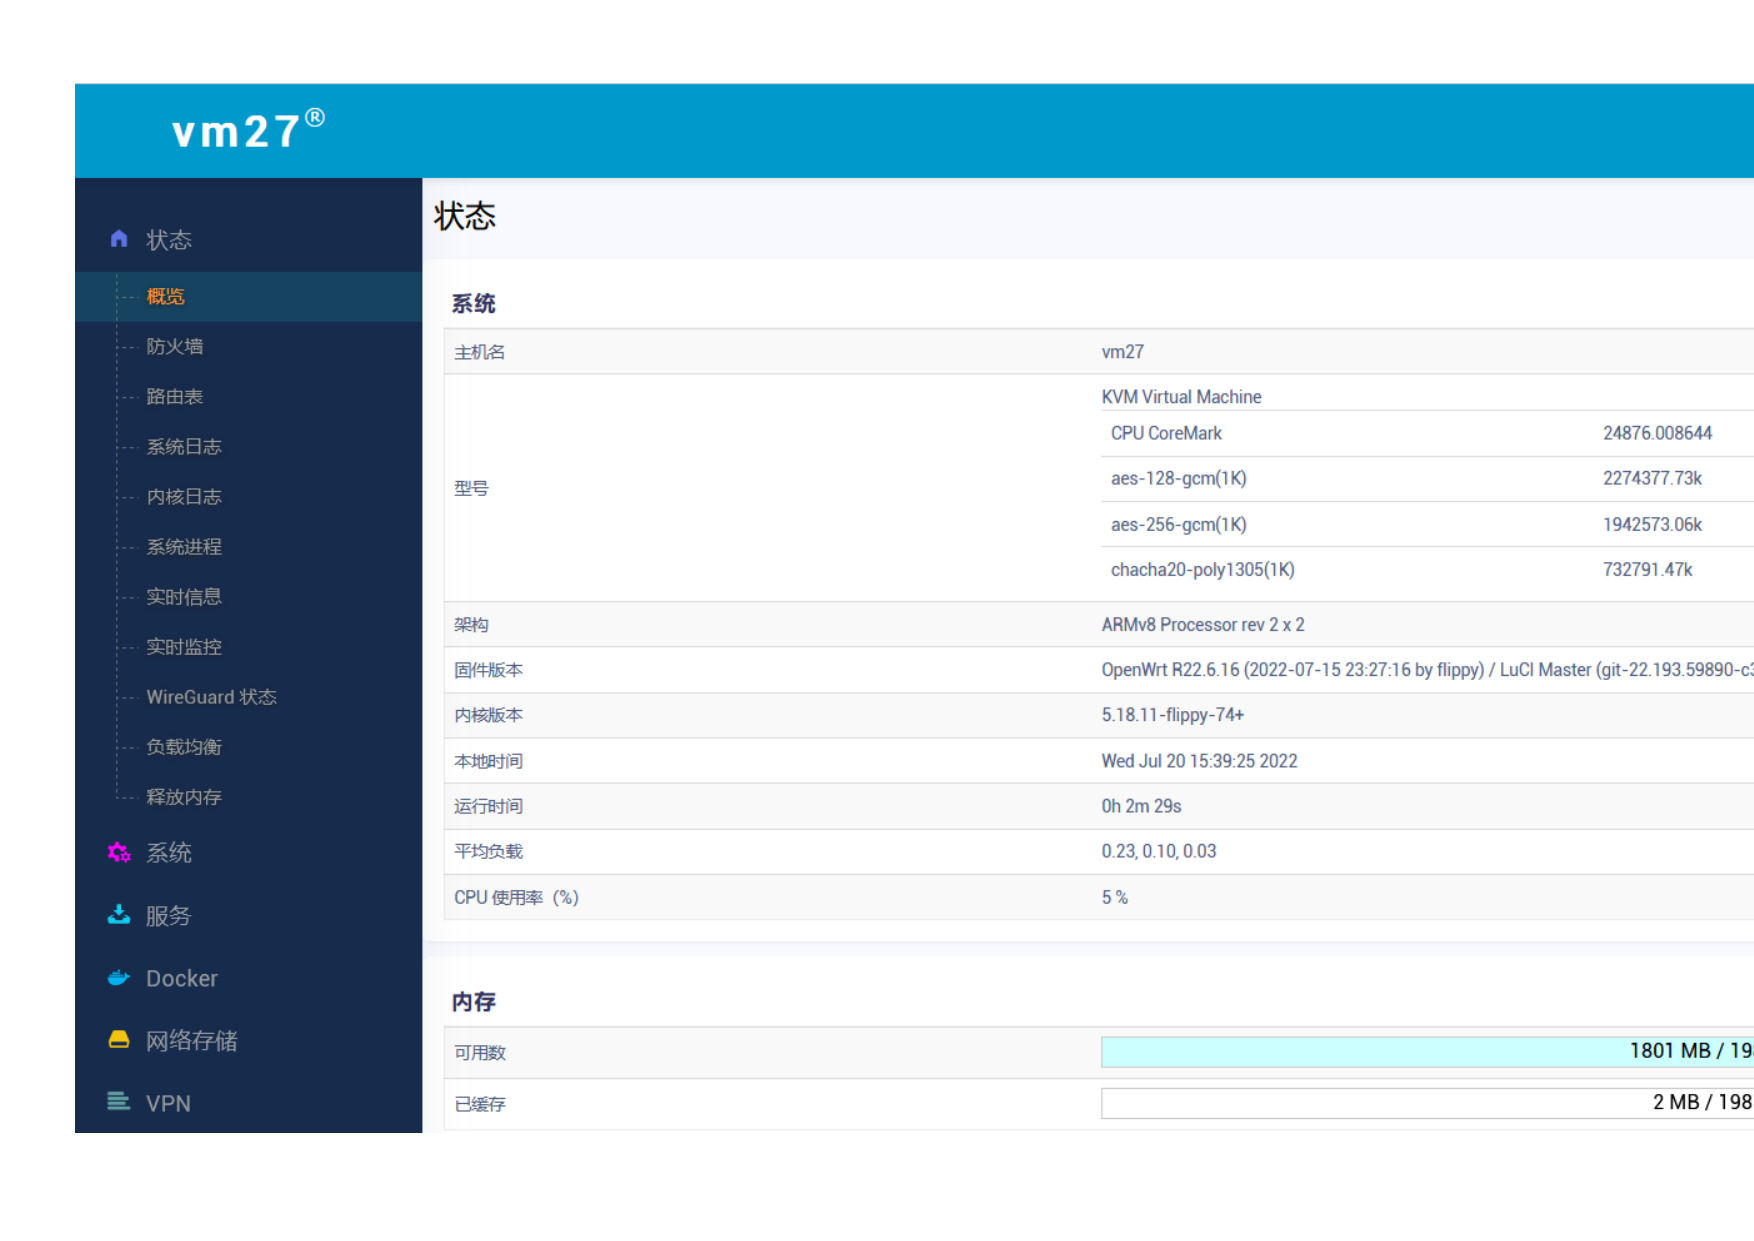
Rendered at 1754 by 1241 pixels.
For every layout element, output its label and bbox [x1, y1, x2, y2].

picture [75, 178, 1754, 1133]
picture [246, 116, 268, 146]
picture [276, 116, 298, 146]
picture [173, 123, 194, 146]
picture [203, 123, 237, 146]
picture [307, 108, 321, 121]
picture [320, 114, 324, 125]
